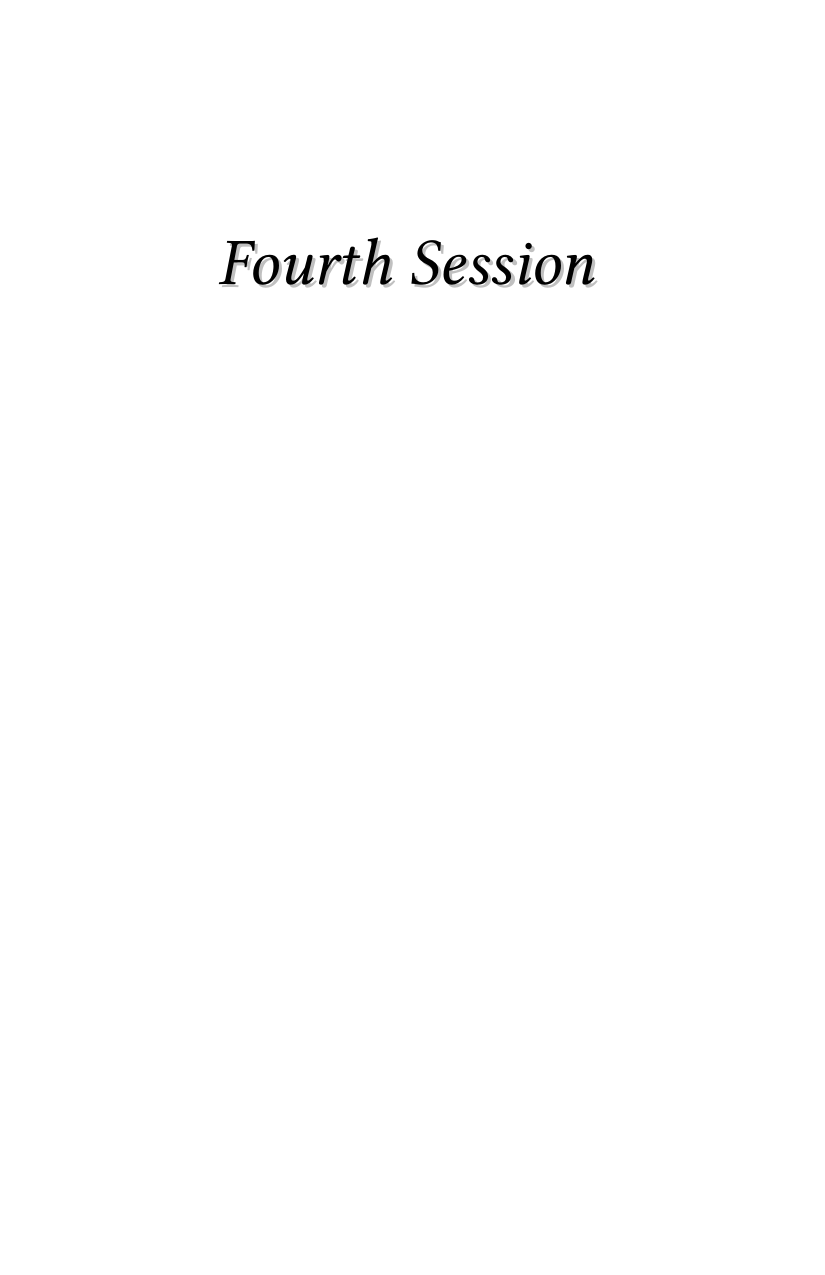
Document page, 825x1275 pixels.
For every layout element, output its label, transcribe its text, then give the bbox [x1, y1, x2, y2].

subtitle Fourth Session [63, 225, 750, 301]
